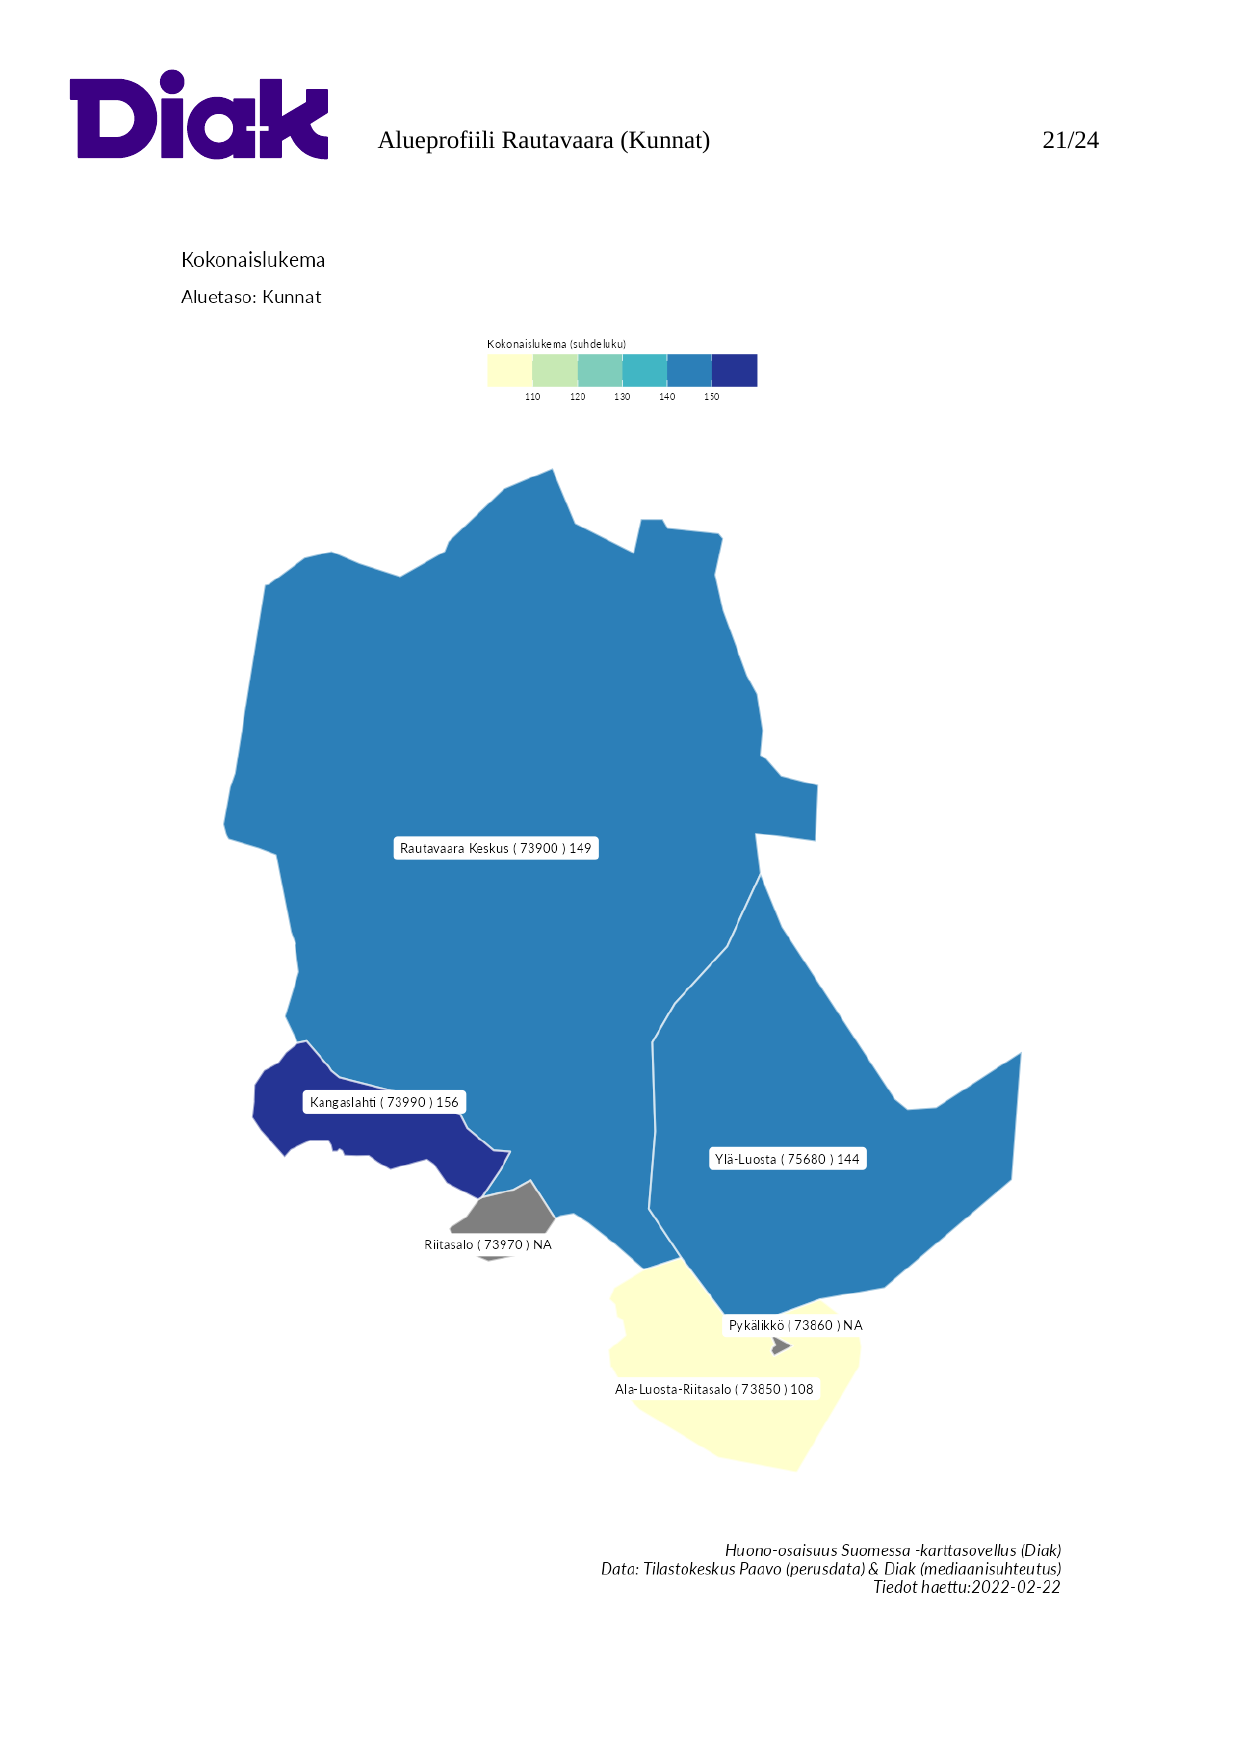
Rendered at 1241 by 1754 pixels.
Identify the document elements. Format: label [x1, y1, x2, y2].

picture [61, 196, 1179, 1651]
